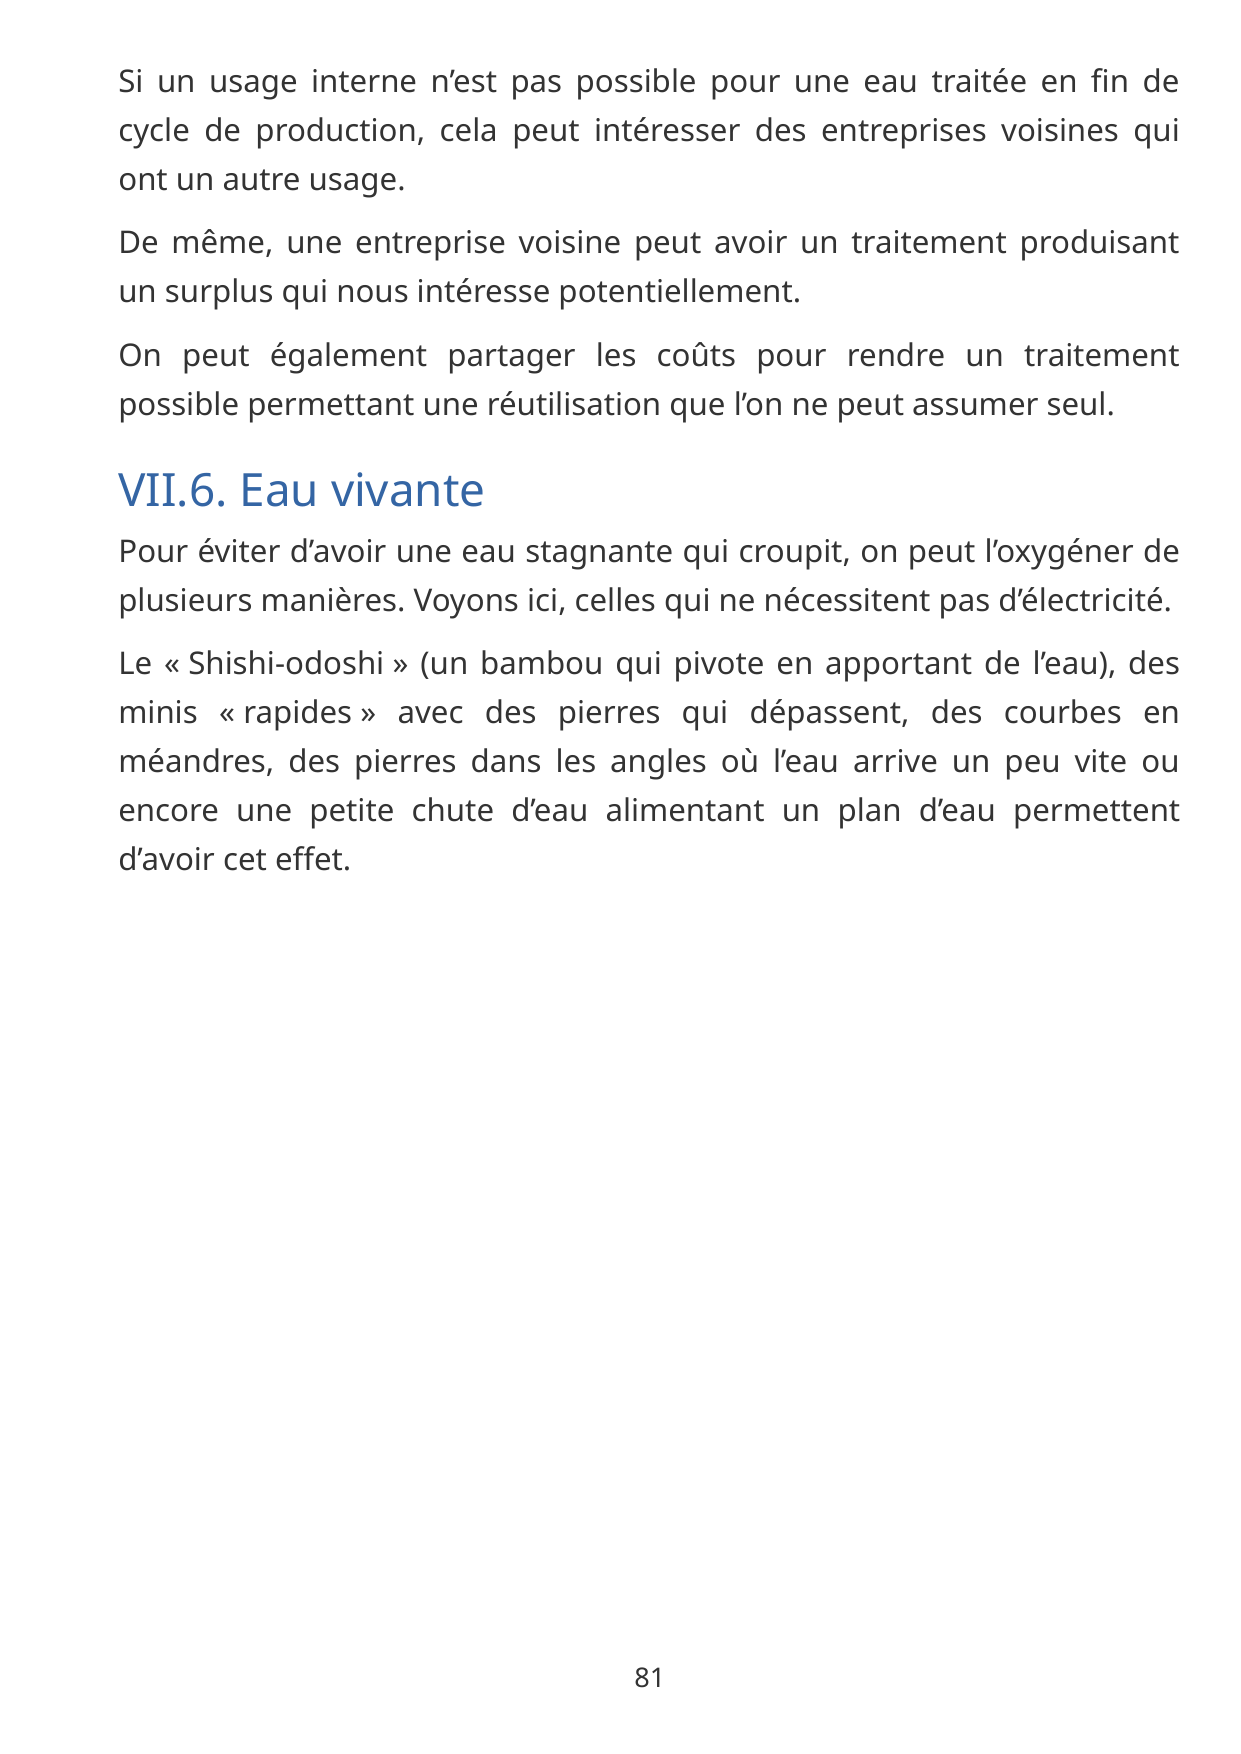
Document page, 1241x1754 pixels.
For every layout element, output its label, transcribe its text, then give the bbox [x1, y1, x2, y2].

subtitle Eau vivante [118, 457, 1181, 520]
text Pour éviter d’avoir une eau stagnante qui croupit, on peut l’oxygéner de plusieurs manières. Voyons ici, celles qui ne nécessitent pas d’électricité. [118, 528, 1181, 620]
text De même, une entreprise voisine peut avoir un traitement produisant un surplus qui nous intéresse potentiellement. [118, 221, 1181, 312]
text Si un usage interne n’est pas possible pour une eau traitée en fin de cycle de production, cela peut intéresser des entreprises voisines qui ont un autre usage. [118, 59, 1181, 199]
text Le « Shishi-odoshi » (un bambou qui pivote en apportant de l’eau), des minis « rapides » avec des pierres qui dépassent, des courbes en méandres, des pierres dans les angles où l’eau arrive un peu vite ou encore une petite chute d’eau alimentant un plan d’eau permettent d’avoir cet effet. [118, 641, 1181, 879]
text On peut également partager les coûts pour rendre un traitement possible permettant une réutilisation que l’on ne peut assumer seul. [118, 333, 1181, 424]
